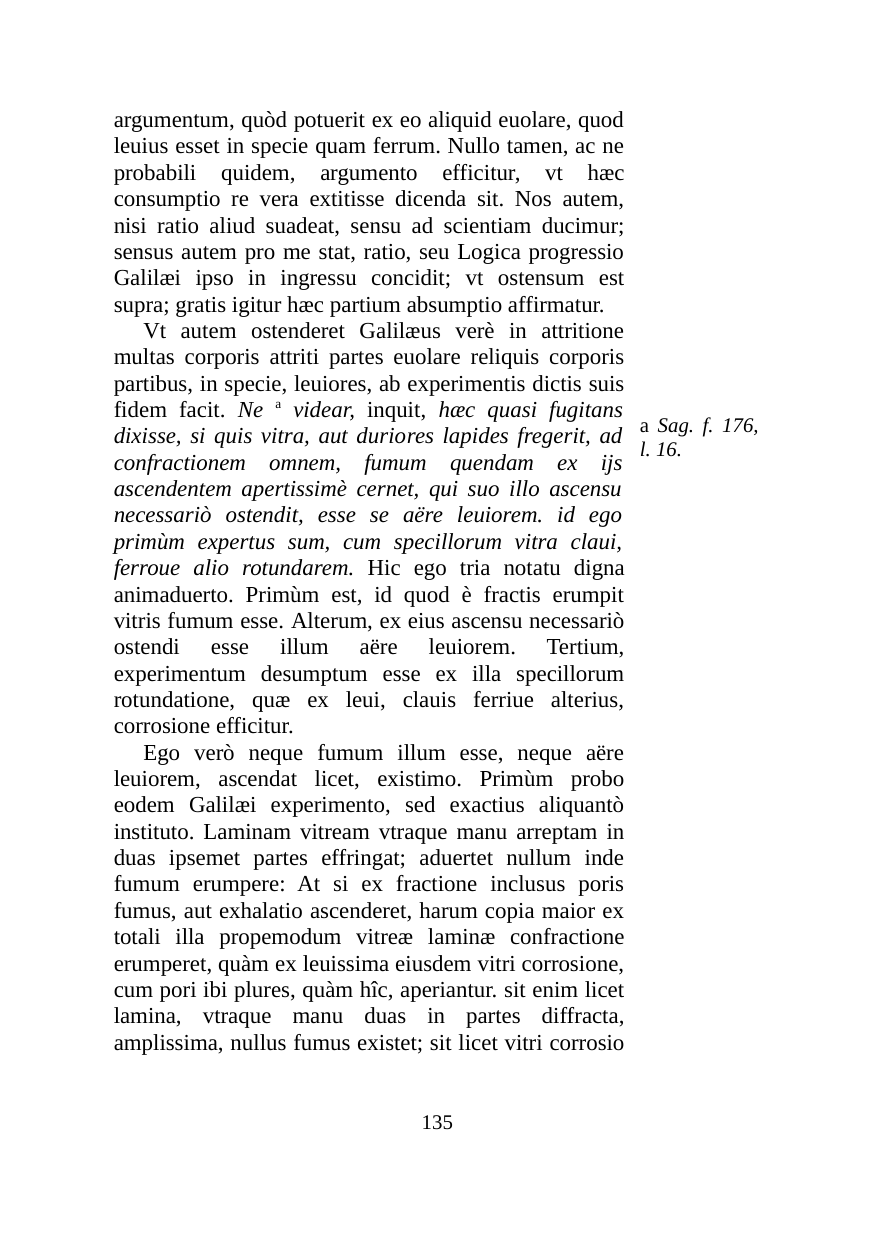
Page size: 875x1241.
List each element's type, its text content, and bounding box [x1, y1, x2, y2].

table_cell [632, 739, 768, 1055]
table_cell [632, 106, 768, 317]
table_cell a Sag. f. 176, l. 16. [632, 317, 768, 739]
